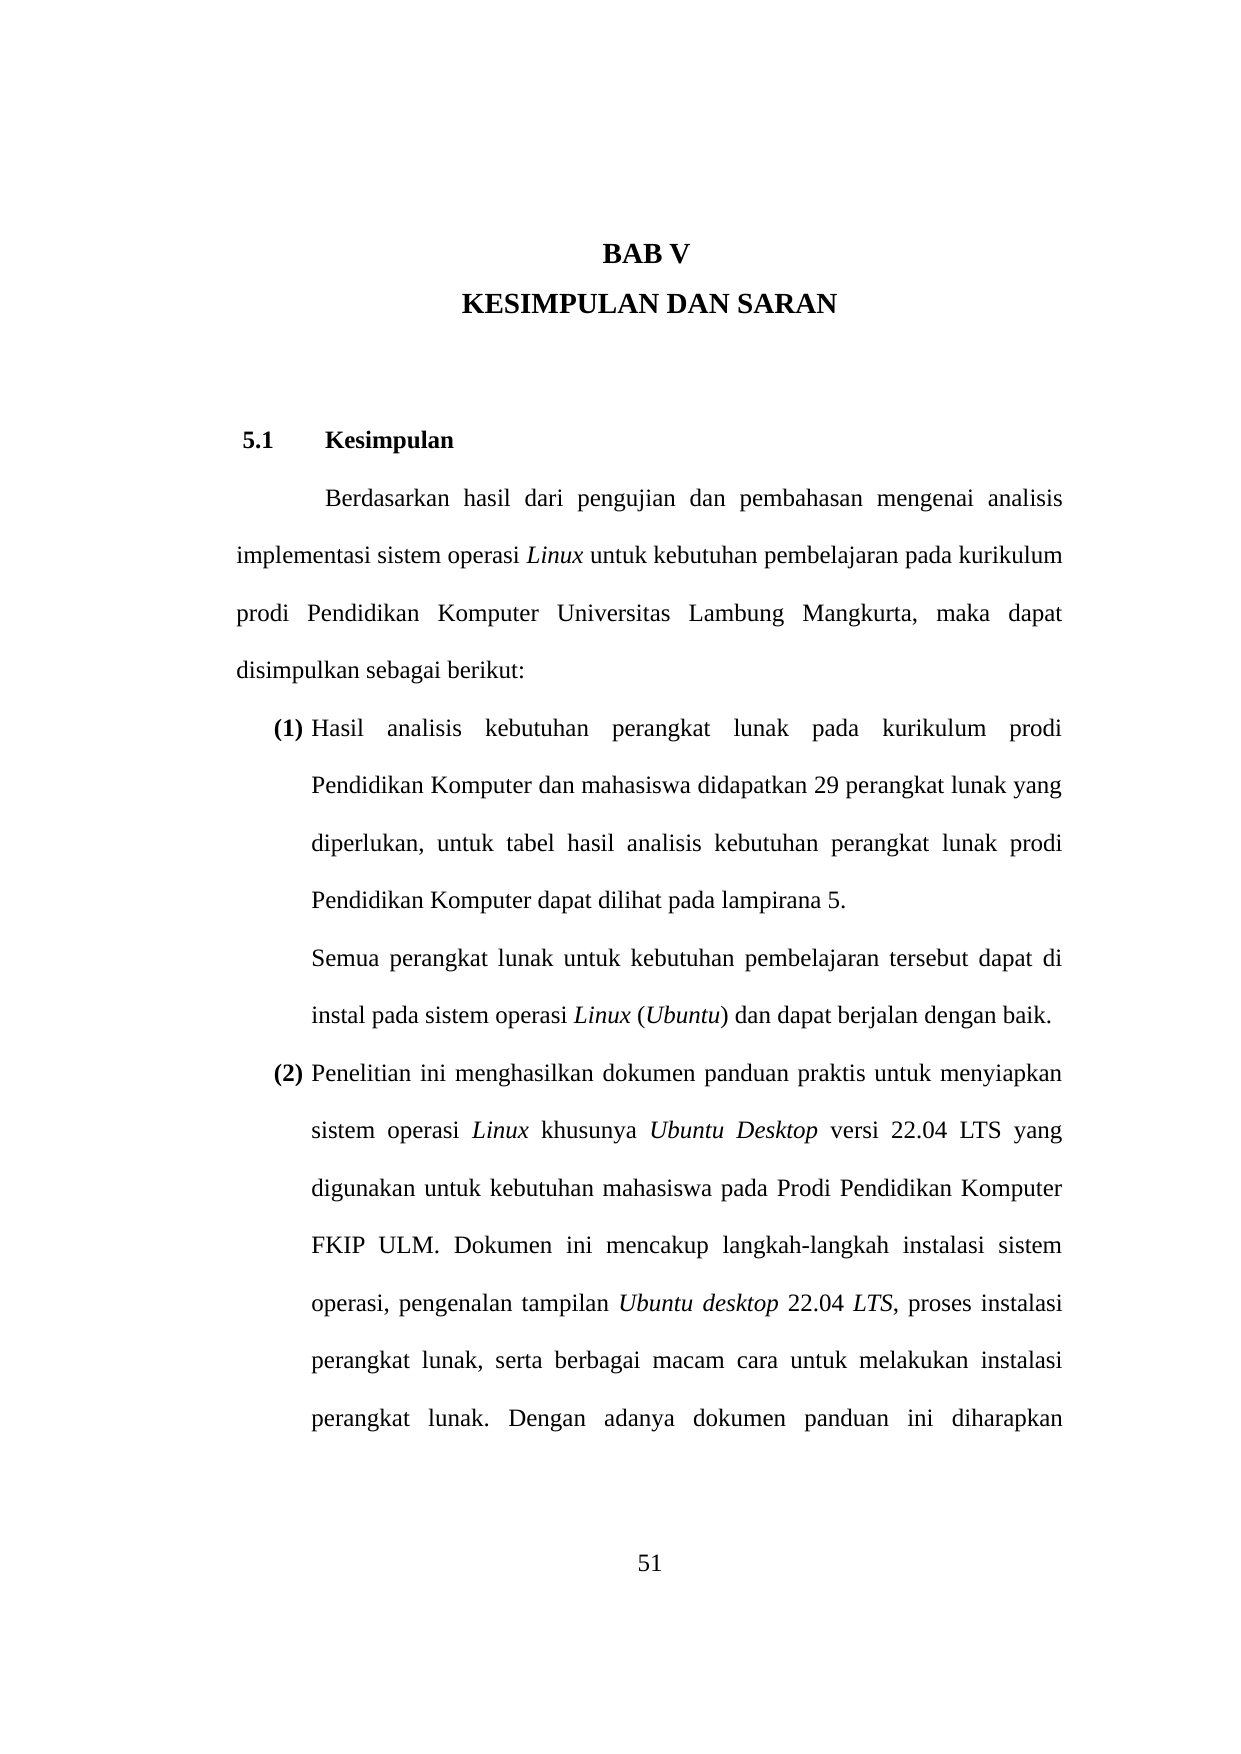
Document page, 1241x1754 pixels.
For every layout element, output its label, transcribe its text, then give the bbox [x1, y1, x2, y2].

list Hasil analisis kebutuhan perangkat lunak pada kurikulum prodi Pendidikan Komputer dan mahasiswa didapatkan 29 perangkat lunak yang diperlukan, untuk tabel hasil analisis kebutuhan perangkat lunak prodi Pendidikan Komputer dapat dilihat pada lampirana 5. [274, 713, 1063, 914]
text Berdasarkan hasil dari pengujian dan pembahasan mengenai analisis implementasi sistem operasi Linux untuk kebutuhan pembelajaran pada kurikulum prodi Pendidikan Komputer Universitas Lambung Mangkurta, maka dapat disimpulkan sebagai berikut: [236, 483, 1063, 684]
text Semua perangkat lunak untuk kebutuhan pembelajaran tersebut dapat di instal pada sistem operasi Linux (Ubuntu) dan dapat berjalan dengan baik. [311, 943, 1063, 1029]
list Penelitian ini menghasilkan dokumen panduan praktis untuk menyiapkan sistem operasi Linux khusunya Ubuntu Desktop versi 22.04 LTS yang digunakan untuk kebutuhan mahasiswa pada Prodi Pendidikan Komputer FKIP ULM. Dokumen ini mencakup langkah-langkah instalasi sistem operasi, pengenalan tampilan Ubuntu desktop 22.04 LTS, proses instalasi perangkat lunak, serta berbagai macam cara untuk melakukan instalasi perangkat lunak. Dengan adanya dokumen panduan ini diharapkan [274, 1058, 1063, 1432]
subtitle KESIMPULAN DAN SARAN [236, 236, 1063, 320]
subtitle Kesimpulan [236, 425, 1063, 454]
